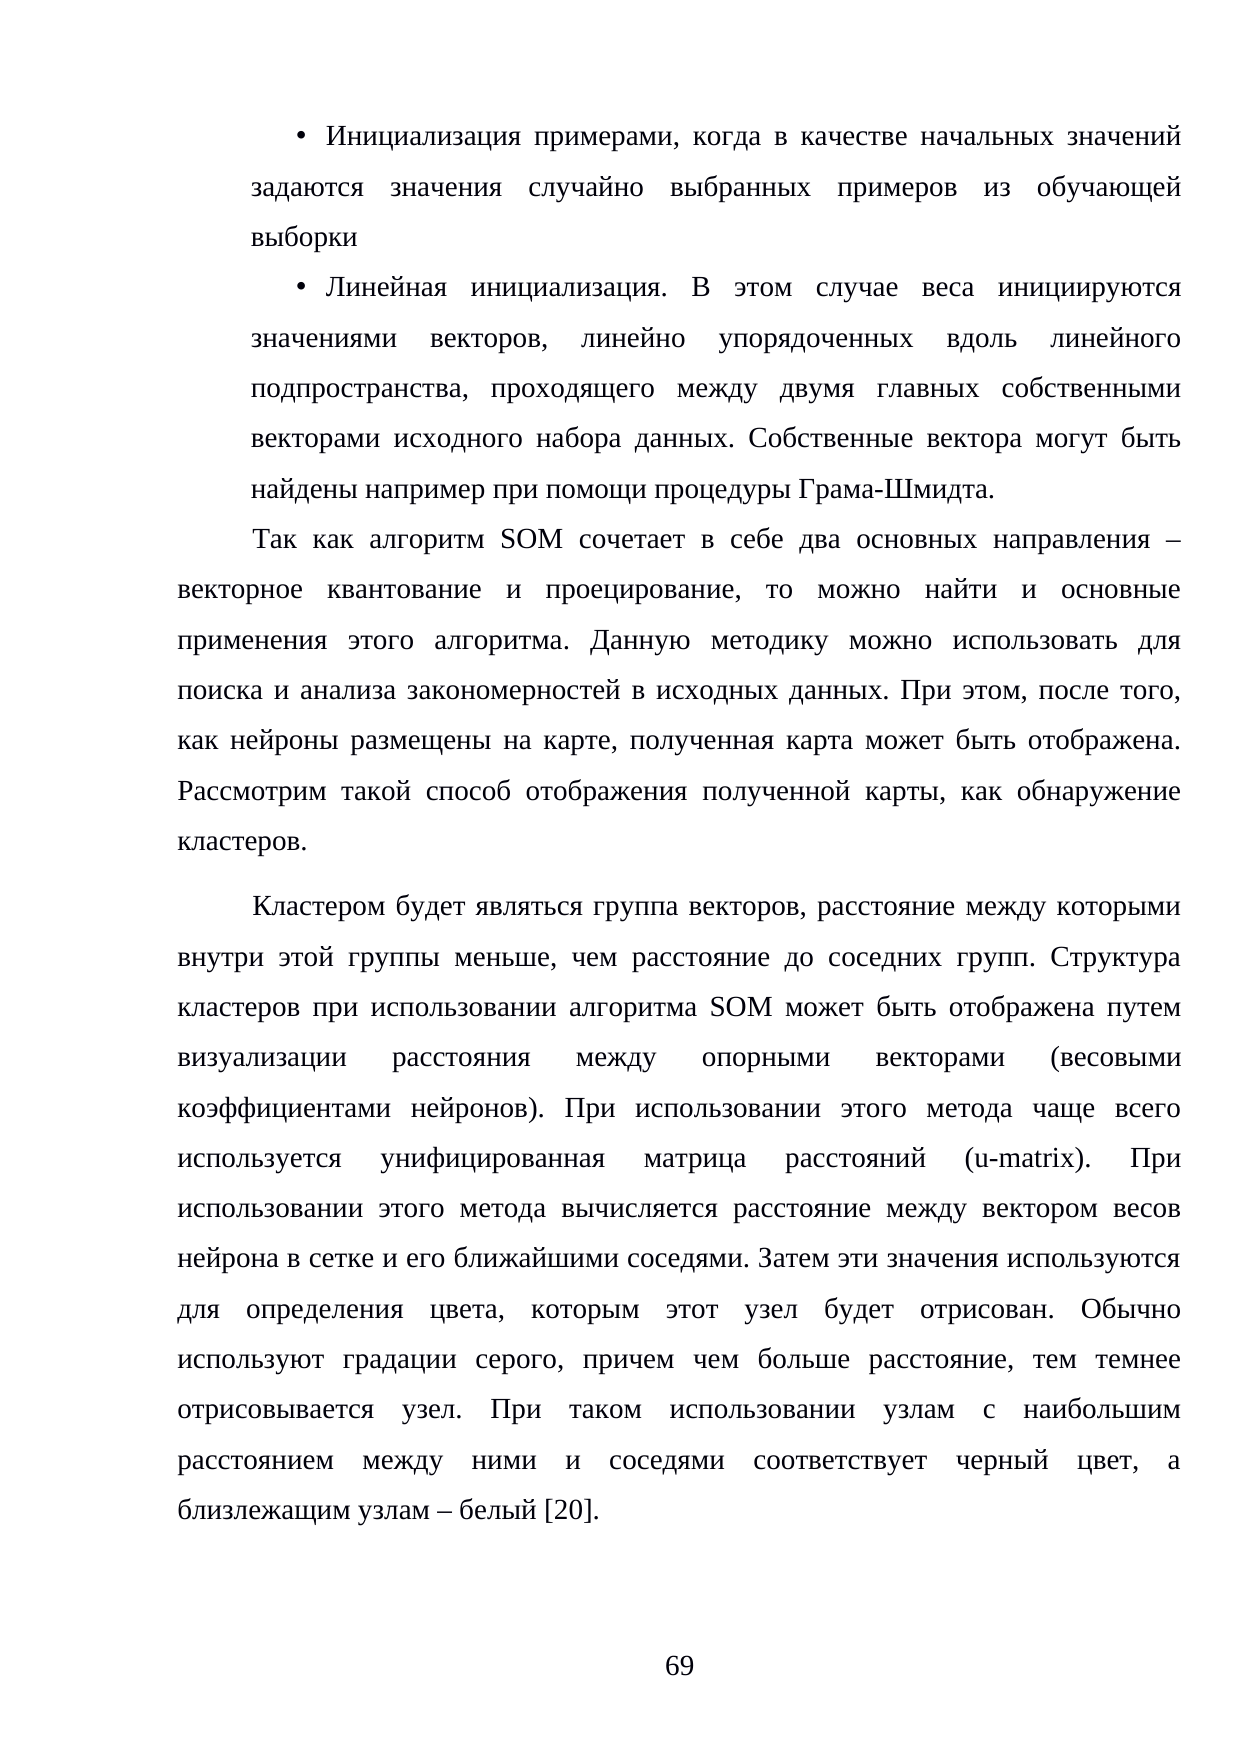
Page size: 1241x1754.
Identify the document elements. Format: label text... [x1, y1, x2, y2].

text Кластером будет являться группа векторов, расстояние между которыми внутри этой группы меньше, чем расстояние до соседних групп. Структура кластеров при использовании алгоритма SOM может быть отображена путем визуализации расстояния между опорными векторами (весовыми коэффициентами нейронов). При использовании этого метода чаще всего используется унифицированная матрица расстояний (u-matrix). При использовании этого метода вычисляется расстояние между вектором весов нейрона в сетке и его ближайшими соседями. Затем эти значения используются для определения цвета, которым этот узел будет отрисован. Обычно используют градации серого, причем чем больше расстояние, тем темнее отрисовывается узел. При таком использовании узлам с наибольшим расстоянием между ними и соседями соответствует черный цвет, а близлежащим узлам – белый [20]. [177, 888, 1182, 1526]
text Так как алгоритм SOM сочетает в себе два основных направления – векторное квантование и проецирование, то можно найти и основные применения этого алгоритма. Данную методику можно использовать для поиска и анализа закономерностей в исходных данных. При этом, после того, как нейроны размещены на карте, полученная карта может быть отображена. Рассмотрим такой способ отображения полученной карты, как обнаружение кластеров. [177, 521, 1182, 857]
list Инициализация примерами, когда в качестве начальных значений задаются значения случайно выбранных примеров из обучающей выборки [221, 118, 1182, 253]
list Линейная инициализация. В этом случае веса инициируются значениями векторов, линейно упорядоченных вдоль линейного подпространства, проходящего между двумя главных собственными векторами исходного набора данных. Собственные вектора могут быть найдены например при помощи процедуры Грама-Шмидта. [221, 269, 1182, 504]
